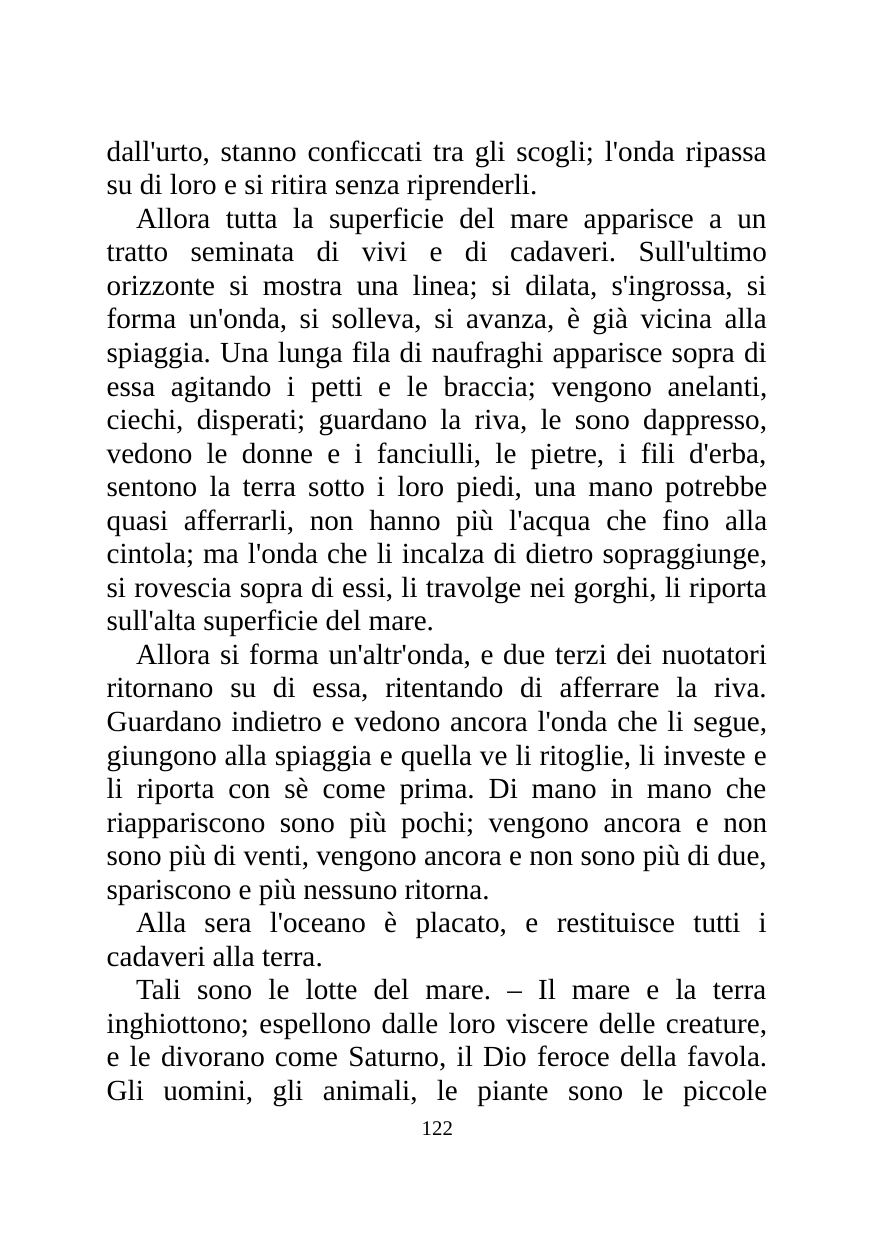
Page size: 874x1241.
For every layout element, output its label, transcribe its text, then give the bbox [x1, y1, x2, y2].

text Tali sono le lotte del mare. – Il mare e la terra inghiottono; espellono dalle loro viscere delle creature, e le divorano come Saturno, il Dio feroce della favola. Gli uomini, gli animali, le piante sono le piccole [106, 972, 768, 1107]
text Allora si forma un'altr'onda, e due terzi dei nuotatori ritornano su di essa, ritentando di afferrare la riva. Guardano indietro e vedono ancora l'onda che li segue, giungono alla spiaggia e quella ve li ritoglie, li investe e li riporta con sè come prima. Di mano in mano che riappariscono sono più pochi; vengono ancora e non sono più di venti, vengono ancora e non sono più di due, spariscono e più nessuno ritorna. [106, 637, 768, 905]
text Alla sera l'oceano è placato, e restituisce tutti i cadaveri alla terra. [106, 905, 768, 972]
text Allora tutta la superficie del mare apparisce a un tratto seminata di vivi e di cadaveri. Sull'ultimo orizzonte si mostra una linea; si dilata, s'ingrossa, si forma un'onda, si solleva, si avanza, è già vicina alla spiaggia. Una lunga fila di naufraghi apparisce sopra di essa agitando i petti e le braccia; vengono anelanti, ciechi, disperati; guardano la riva, le sono dappresso, vedono le donne e i fanciulli, le pietre, i fili d'erba, sentono la terra sotto i loro piedi, una mano potrebbe quasi afferrarli, non hanno più l'acqua che fino alla cintola; ma l'onda che li incalza di dietro sopraggiunge, si rovescia sopra di essi, li travolge nei gorghi, li riporta sull'alta superficie del mare. [106, 201, 768, 637]
text dall'urto, stanno conficcati tra gli scogli; l'onda ripassa su di loro e si ritira senza riprenderli. [106, 134, 768, 201]
